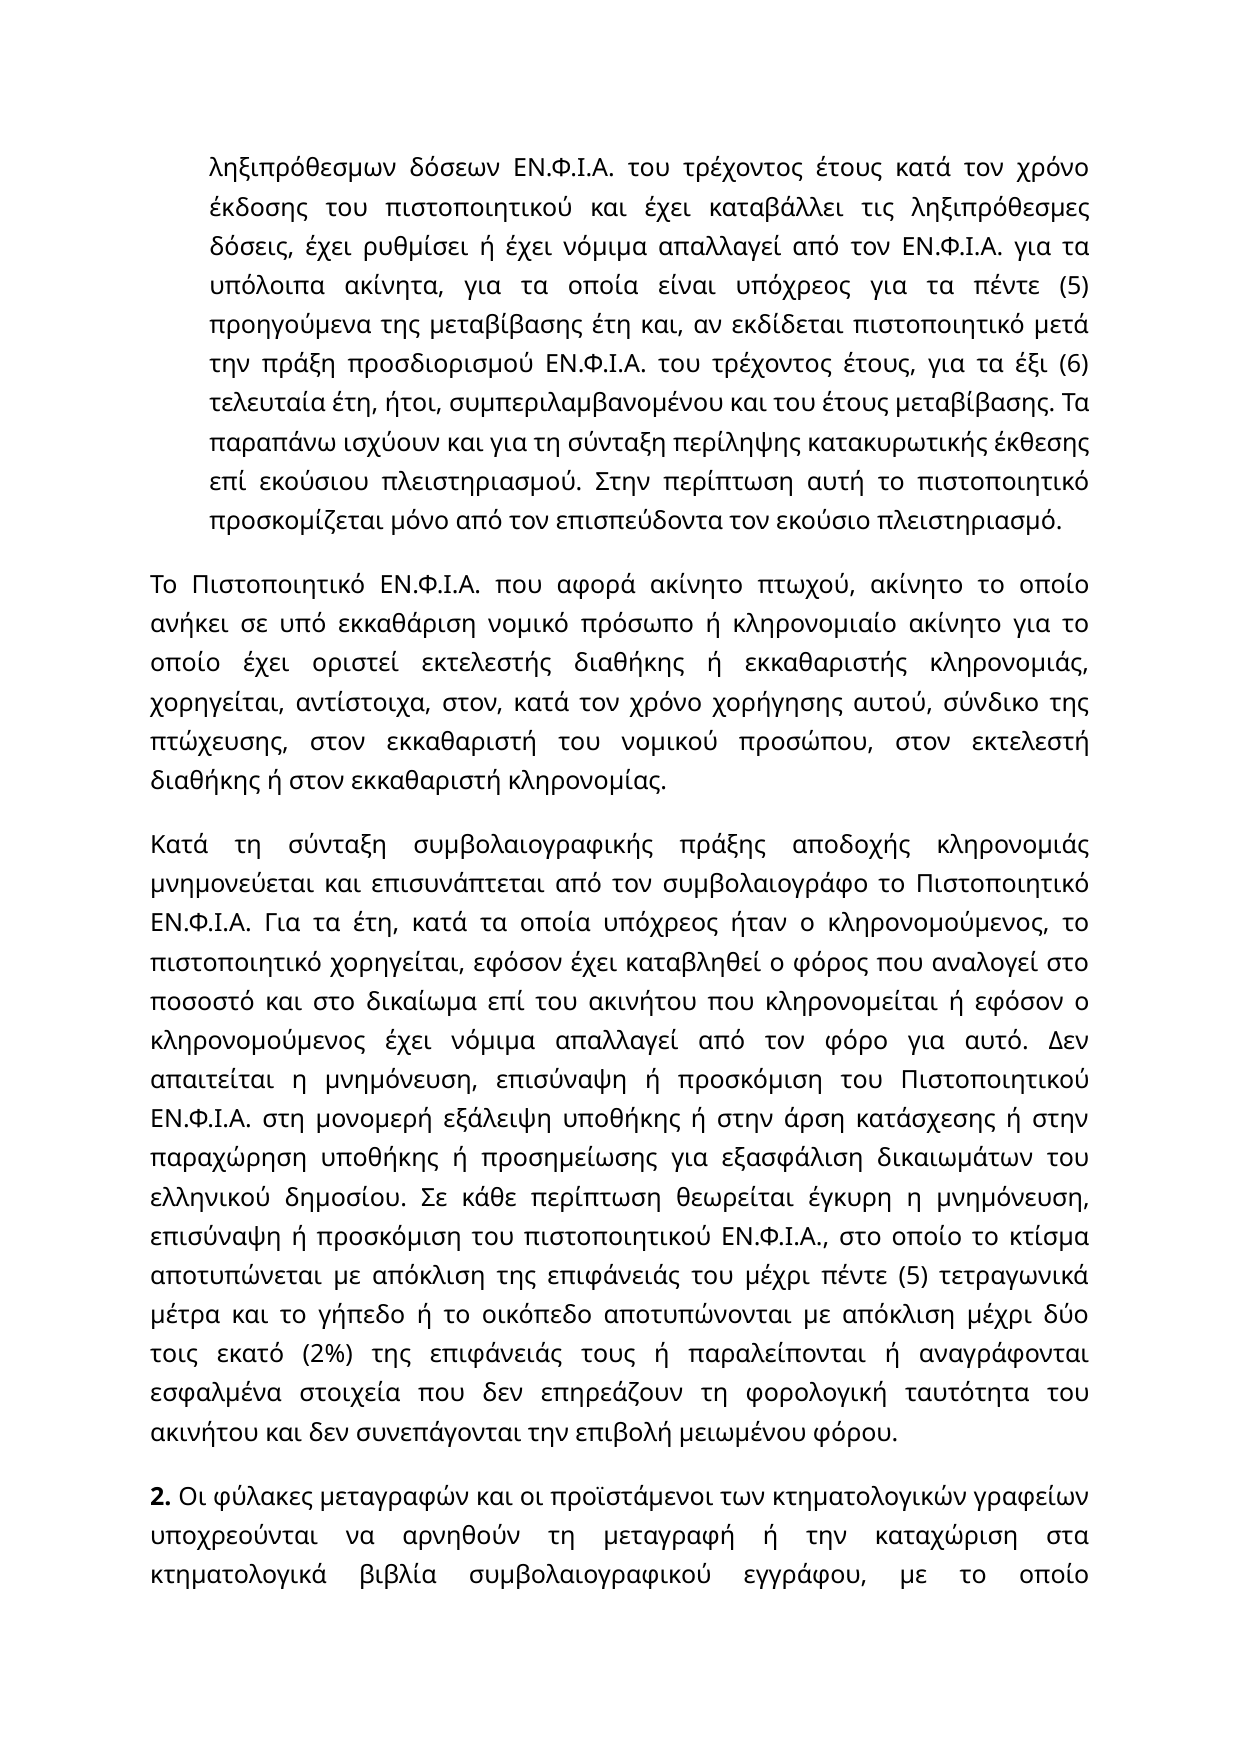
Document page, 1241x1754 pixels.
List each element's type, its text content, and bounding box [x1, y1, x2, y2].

text Κατά τη σύνταξη συμβολαιογραφικής πράξης αποδοχής κληρονομιάς μνημονεύεται και επισυνάπτεται από τον συμβολαιογράφο το Πιστοποιητικό ΕΝ.Φ.Ι.Α. Για τα έτη, κατά τα οποία υπόχρεος ήταν ο κληρονομούμενος, το πιστοποιητικό χορηγείται, εφόσον έχει καταβληθεί ο φόρος που αναλογεί στο ποσοστό και στο δικαίωμα επί του ακινήτου που κληρονομείται ή εφόσον ο κληρονομούμενος έχει νόμιμα απαλλαγεί από τον φόρο για αυτό. Δεν απαιτείται η μνημόνευση, επισύναψη ή προσκόμιση του Πιστοποιητικού ΕΝ.Φ.Ι.Α. στη μονομερή εξάλειψη υποθήκης ή στην άρση κατάσχεσης ή στην παραχώρηση υποθήκης ή προσημείωσης για εξασφάλιση δικαιωμάτων του ελληνικού δημοσίου. Σε κάθε περίπτωση θεωρείται έγκυρη η μνημόνευση, επισύναψη ή προσκόμιση του πιστοποιητικού ΕΝ.Φ.Ι.Α., στο οποίο το κτίσμα αποτυπώνεται με απόκλιση της επιφάνειάς του μέχρι πέντε (5) τετραγωνικά μέτρα και το γήπεδο ή το οικόπεδο αποτυπώνονται με απόκλιση μέχρι δύο τοις εκατό (2%) της επιφάνειάς τους ή παραλείπονται ή αναγράφονται εσφαλμένα στοιχεία που δεν επηρεάζουν τη φορολογική ταυτότητα του ακινήτου και δεν συνεπάγονται την επιβολή μειωμένου φόρου. [150, 827, 1090, 1448]
text 2. Οι φύλακες μεταγραφών και οι προϊστάμενοι των κτηματολογικών γραφείων υποχρεούνται να αρνηθούν τη μεταγραφή ή την καταχώριση στα κτηματολογικά βιβλία συμβολαιογραφικού εγγράφου, με το οποίο [150, 1478, 1090, 1591]
text Το Πιστοποιητικό ΕΝ.Φ.Ι.Α. που αφορά ακίνητο πτωχού, ακίνητο το οποίο ανήκει σε υπό εκκαθάριση νομικό πρόσωπο ή κληρονομιαίο ακίνητο για το οποίο έχει οριστεί εκτελεστής διαθήκης ή εκκαθαριστής κληρονομιάς, χορηγείται, αντίστοιχα, στον, κατά τον χρόνο χορήγησης αυτού, σύνδικο της πτώχευσης, στον εκκαθαριστή του νομικού προσώπου, στον εκτελεστή διαθήκης ή στον εκκαθαριστή κληρονομίας. [150, 567, 1090, 797]
list ληξιπρόθεσμων δόσεων ΕΝ.Φ.Ι.Α. του τρέχοντος έτους κατά τον χρόνο έκδοσης του πιστοποιητικού και έχει καταβάλλει τις ληξιπρόθεσμες δόσεις, έχει ρυθμίσει ή έχει νόμιμα απαλλαγεί από τον ΕΝ.Φ.Ι.Α. για τα υπόλοιπα ακίνητα, για τα οποία είναι υπόχρεος για τα πέντε (5) προηγούμενα της μεταβίβασης έτη και, αν εκδίδεται πιστοποιητικό μετά την πράξη προσδιορισμού ΕΝ.Φ.Ι.Α. του τρέχοντος έτους, για τα έξι (6) τελευταία έτη, ήτοι, συμπεριλαμβανομένου και του έτους μεταβίβασης. Τα παραπάνω ισχύουν και για τη σύνταξη περίληψης κατακυρωτικής έκθεσης επί εκούσιου πλειστηριασμού. Στην περίπτωση αυτή το πιστοποιητικό προσκομίζεται μόνο από τον επισπεύδοντα τον εκούσιο πλειστηριασμό. [150, 150, 1090, 537]
